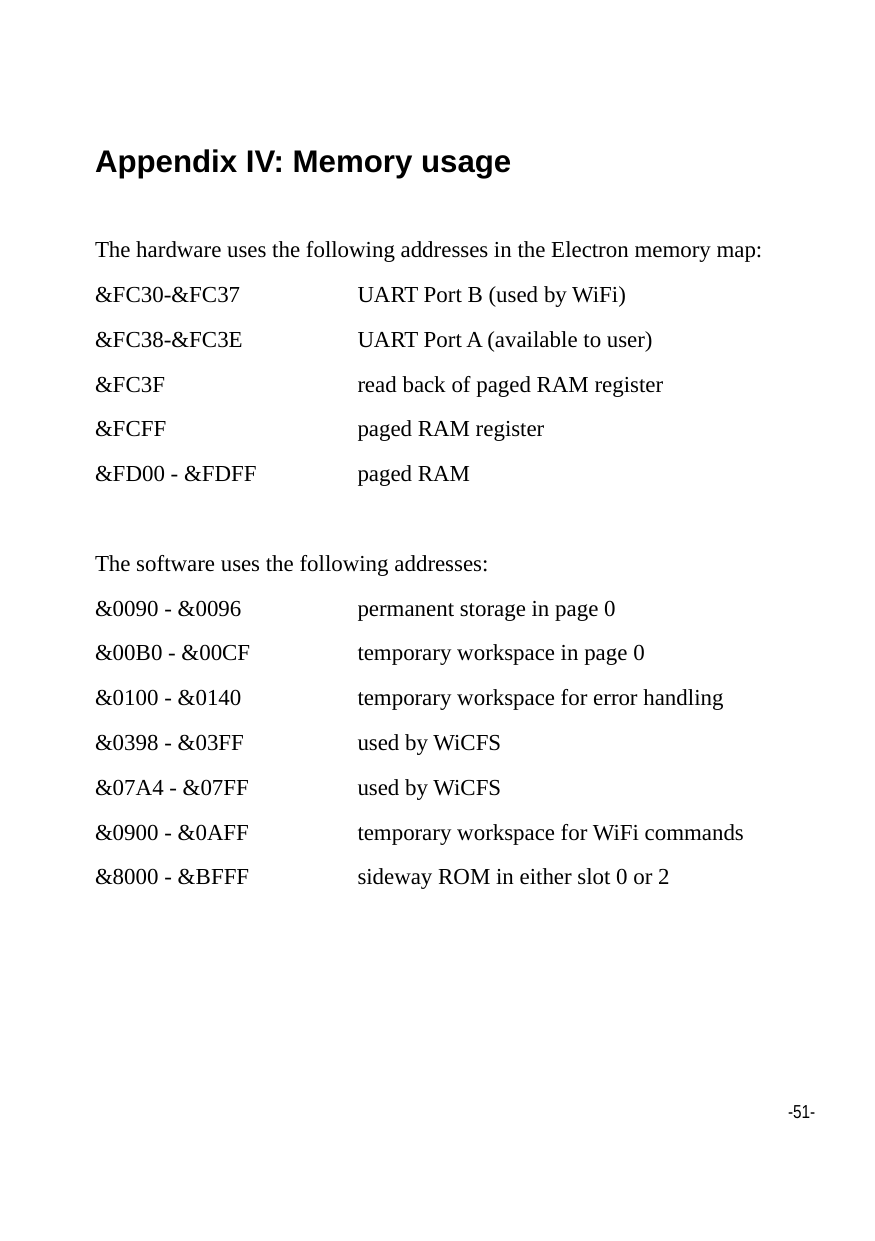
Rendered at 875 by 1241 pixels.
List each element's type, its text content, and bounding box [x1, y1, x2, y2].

text &0090 - &0096 permanent storage in page 0 [95, 595, 868, 621]
text &FCFF paged RAM register [95, 416, 815, 442]
text &FC30-&FC37 UART Port B (used by WiFi) [95, 281, 815, 307]
text The hardware uses the following addresses in the Electron memory map: [95, 236, 815, 263]
subtitle Appendix IV: Memory usage [95, 143, 815, 179]
text The software uses the following addresses: [95, 550, 815, 576]
text &8000 - &BFFF sideway ROM in either slot 0 or 2 [95, 863, 868, 890]
text &0398 - &03FF used by WiCFS [95, 729, 868, 755]
text &FC3F read back of paged RAM register [95, 371, 815, 397]
text &0900 - &0AFF temporary workspace for WiFi commands [95, 819, 868, 845]
text &FD00 - &FDFF paged RAM [95, 460, 815, 487]
text &07A4 - &07FF used by WiCFS [95, 774, 868, 800]
text &FC38-&FC3E UART Port A (available to user) [95, 326, 815, 352]
text &00B0 - &00CF temporary workspace in page 0 [95, 639, 868, 666]
text &0100 - &0140 temporary workspace for error handling [95, 684, 868, 711]
